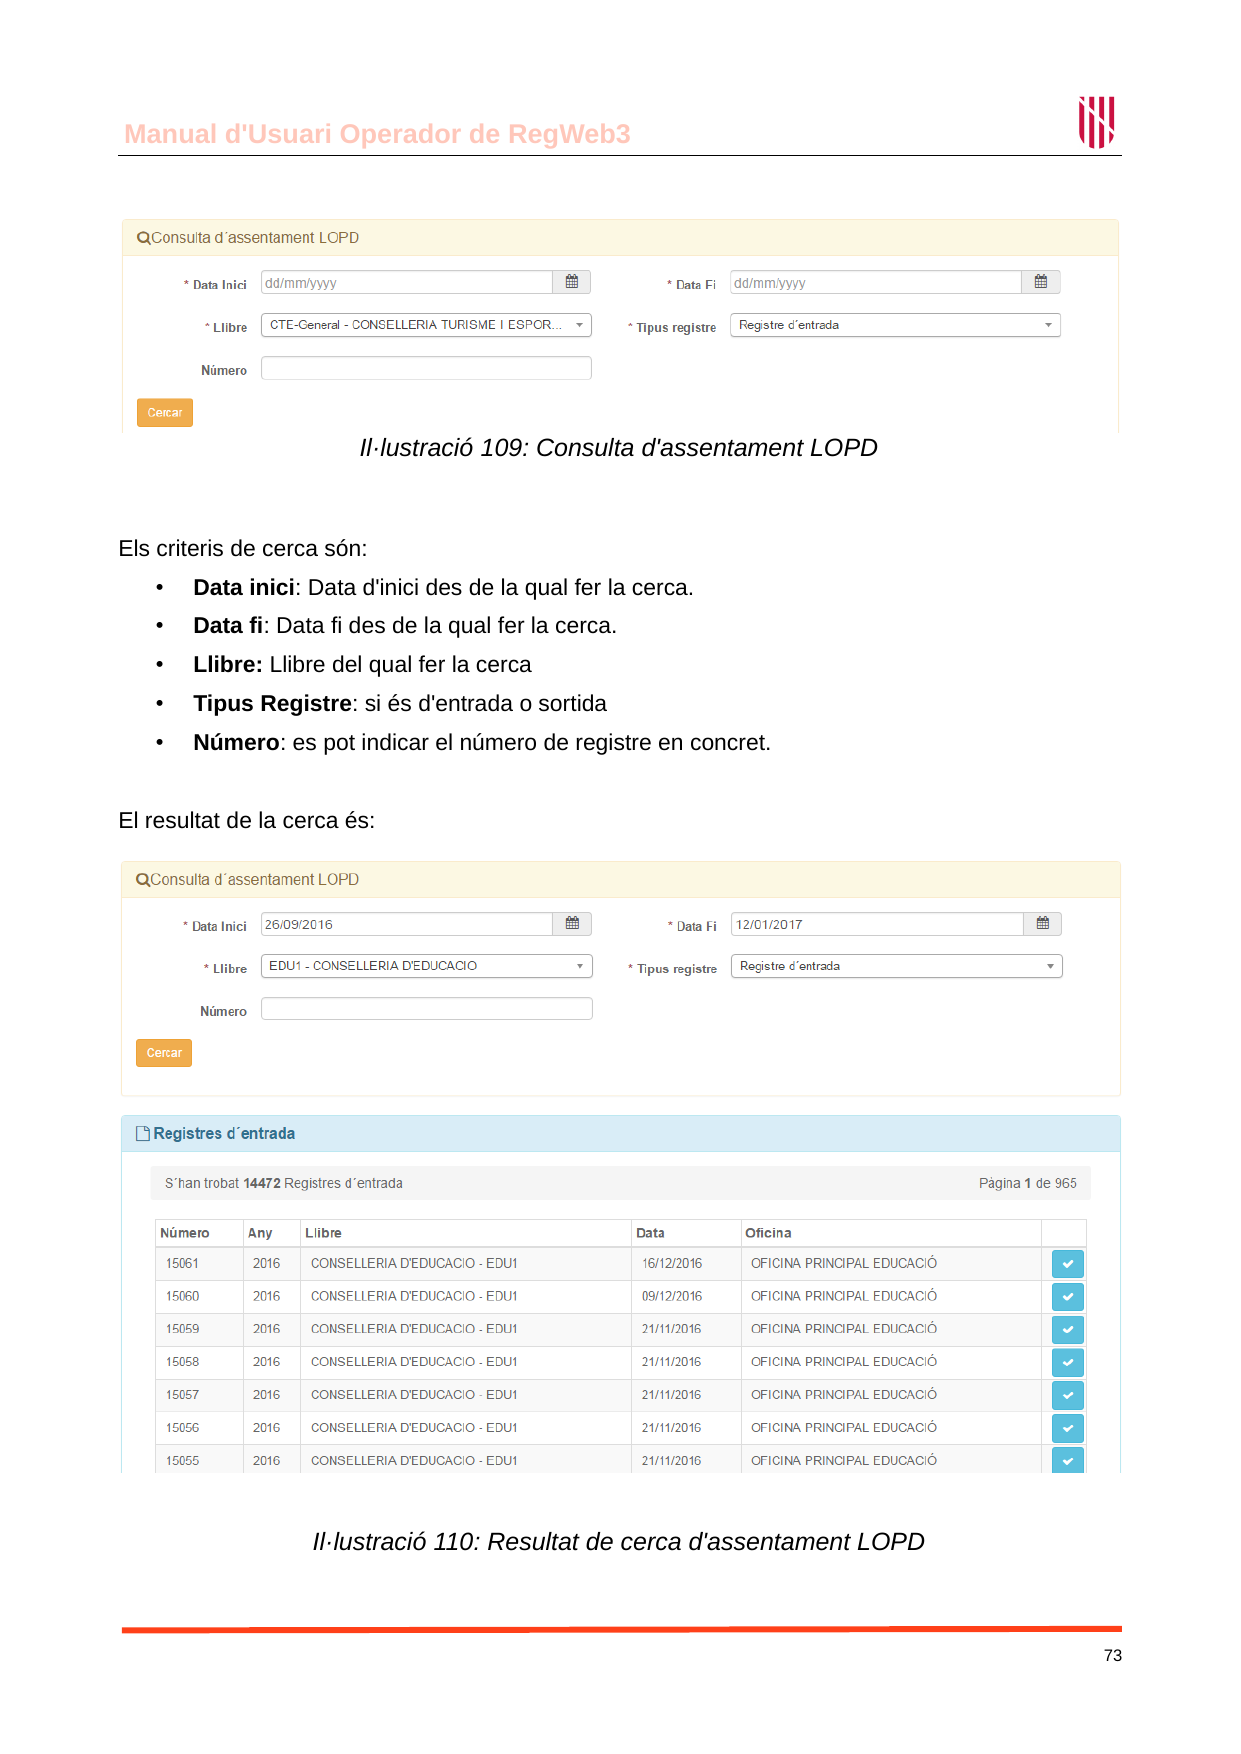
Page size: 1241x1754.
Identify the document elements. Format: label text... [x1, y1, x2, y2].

list Número: es pot indicar el número de registre en concret. [156, 729, 1122, 755]
list Data inici: Data d'inici des de la qual fer la cerca. [156, 573, 1122, 600]
text Els criteris de cerca són: [118, 462, 1122, 561]
picture [1076, 94, 1117, 150]
text Il·lustració 109: Consulta d'assentament LOPD [118, 433, 1122, 462]
list Llibre: Llibre del qual fer la cerca [156, 651, 1122, 678]
text El resultat de la cerca és: [118, 807, 1122, 833]
list Data fi: Data fi des de la qual fer la cerca. [156, 612, 1122, 639]
text Il·lustració 110: Resultat de cerca d'assentament LOPD [118, 1527, 1122, 1555]
list Tipus Registre: si és d'entrada o sortida [156, 690, 1122, 716]
